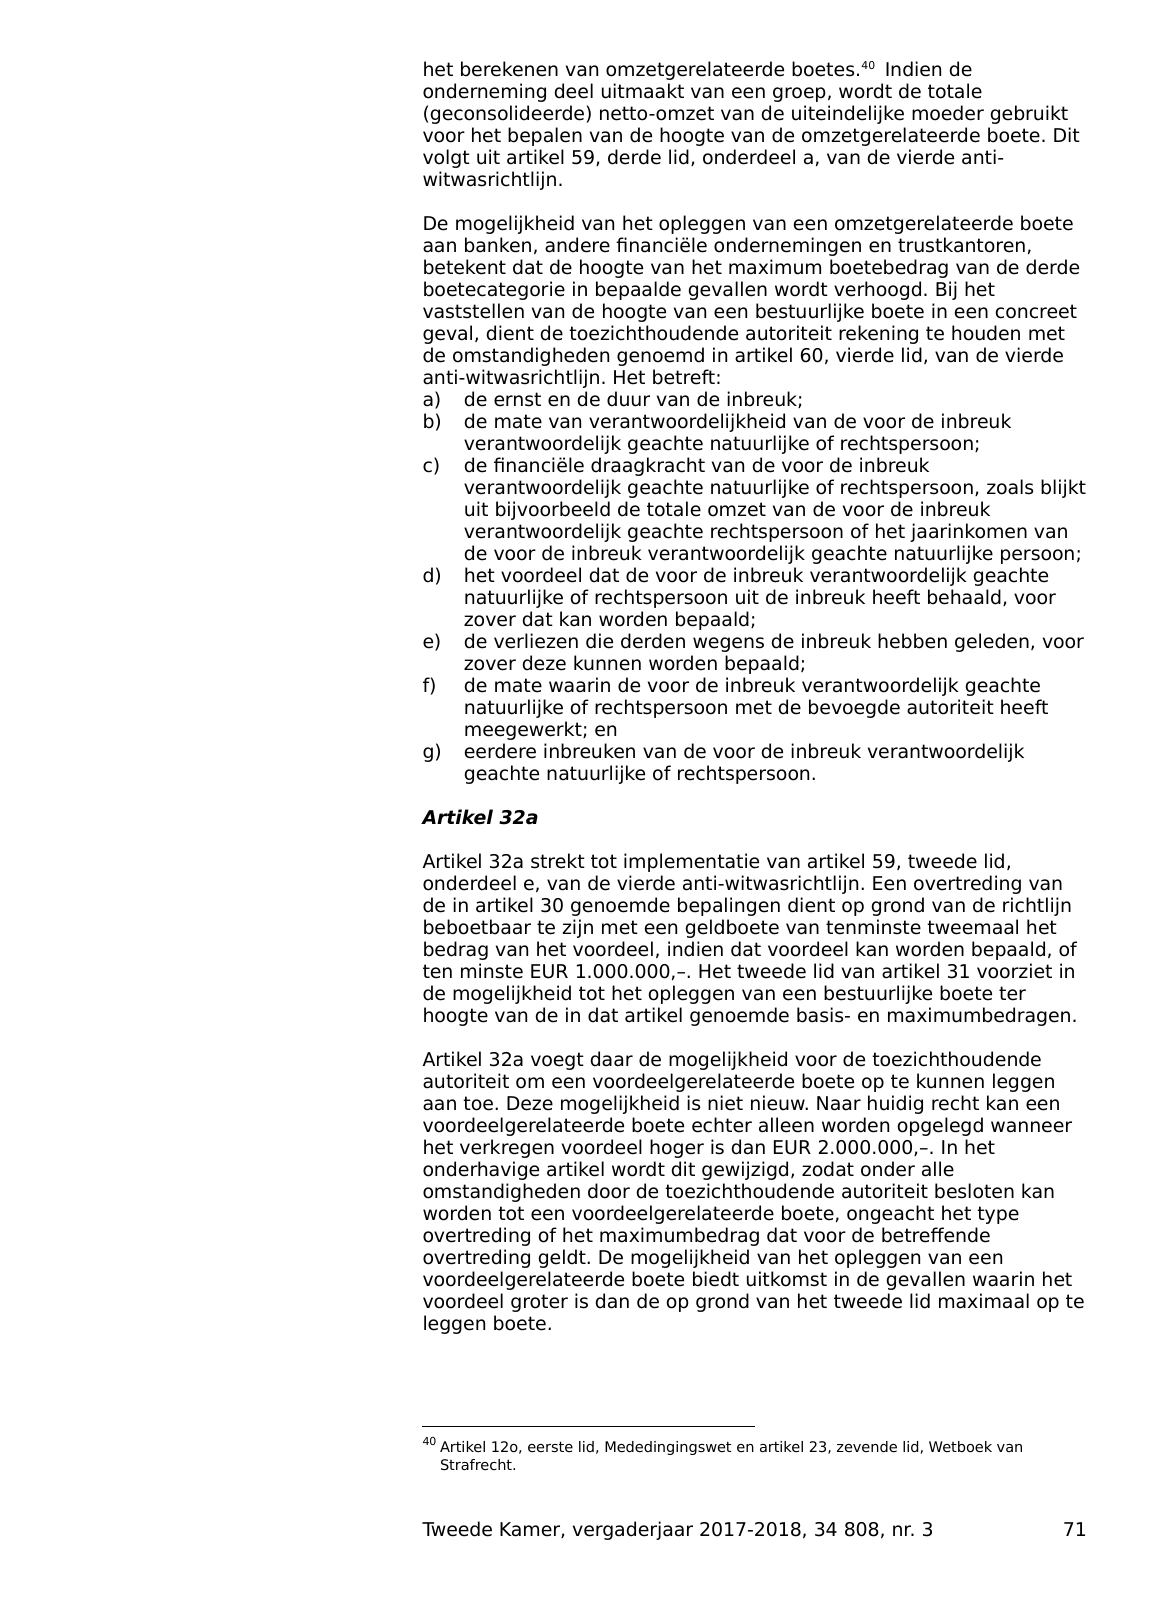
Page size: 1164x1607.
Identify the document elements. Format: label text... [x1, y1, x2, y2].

text Artikel 32a strekt tot implementatie van artikel 59, tweede lid, onderdeel e, van de vierde anti-witwasrichtlijn. Een overtreding van de in artikel 30 genoemde bepalingen dient op grond van de richtlijn beboetbaar te zijn met een geldboete van tenminste tweemaal het bedrag van het voordeel, indien dat voordeel kan worden bepaald, of ten minste EUR 1.000.000,–. Het tweede lid van artikel 31 voorziet in de mogelijkheid tot het opleggen van een bestuurlijke boete ter hoogte van de in dat artikel genoemde basis- en maximumbedragen. [422, 851, 1087, 1027]
subtitle Artikel 32a [422, 807, 1087, 829]
text a) de ernst en de duur van de inbreuk; [422, 389, 1087, 411]
text g) eerdere inbreuken van de voor de inbreuk verantwoordelijk geachte natuurlijke of rechtspersoon. [422, 741, 1087, 784]
text c) de financiële draagkracht van de voor de inbreuk verantwoordelijk geachte natuurlijke of rechtspersoon, zoals blijkt uit bijvoorbeeld de totale omzet van de voor de inbreuk verantwoordelijk geachte rechtspersoon of het jaarinkomen van de voor de inbreuk verantwoordelijk geachte natuurlijke persoon; [422, 455, 1087, 565]
text het berekenen van omzetgerelateerde boetes. Indien de onderneming deel uitmaakt van een groep, wordt de totale (geconsolideerde) netto-omzet van de uiteindelijke moeder gebruikt voor het bepalen van de hoogte van de omzetgerelateerde boete. Dit volgt uit artikel 59, derde lid, onderdeel a, van de vierde anti-witwasrichtlijn. [422, 59, 1087, 191]
text e) de verliezen die derden wegens de inbreuk hebben geleden, voor zover deze kunnen worden bepaald; [422, 631, 1087, 675]
text d) het voordeel dat de voor de inbreuk verantwoordelijk geachte natuurlijke of rechtspersoon uit de inbreuk heeft behaald, voor zover dat kan worden bepaald; [422, 565, 1087, 631]
text f) de mate waarin de voor de inbreuk verantwoordelijk geachte natuurlijke of rechtspersoon met de bevoegde autoriteit heeft meegewerkt; en [422, 675, 1087, 741]
text Artikel 32a voegt daar de mogelijkheid voor de toezichthoudende autoriteit om een voordeelgerelateerde boete op te kunnen leggen aan toe. Deze mogelijkheid is niet nieuw. Naar huidig recht kan een voordeelgerelateerde boete echter alleen worden opgelegd wanneer het verkregen voordeel hoger is dan EUR 2.000.000,–. In het onderhavige artikel wordt dit gewijzigd, zodat onder alle omstandigheden door de toezichthoudende autoriteit besloten kan worden tot een voordeelgerelateerde boete, ongeacht het type overtreding of het maximumbedrag dat voor de betreffende overtreding geldt. De mogelijkheid van het opleggen van een voordeelgerelateerde boete biedt uitkomst in de gevallen waarin het voordeel groter is dan de op grond van het tweede lid maximaal op te leggen boete. [422, 1049, 1087, 1335]
text Artikel 12o, eerste lid, Mededingingswet en artikel 23, zevende lid, Wetboek van Strafrecht. [422, 1435, 1087, 1474]
text b) de mate van verantwoordelijkheid van de voor de inbreuk verantwoordelijk geachte natuurlijke of rechtspersoon; [422, 411, 1087, 455]
text De mogelijkheid van het opleggen van een omzetgerelateerde boete aan banken, andere financiële ondernemingen en trustkantoren, betekent dat de hoogte van het maximum boetebedrag van de derde boetecategorie in bepaalde gevallen wordt verhoogd. Bij het vaststellen van de hoogte van een bestuurlijke boete in een concreet geval, dient de toezichthoudende autoriteit rekening te houden met de omstandigheden genoemd in artikel 60, vierde lid, van de vierde anti-witwasrichtlijn. Het betreft: [422, 213, 1087, 389]
